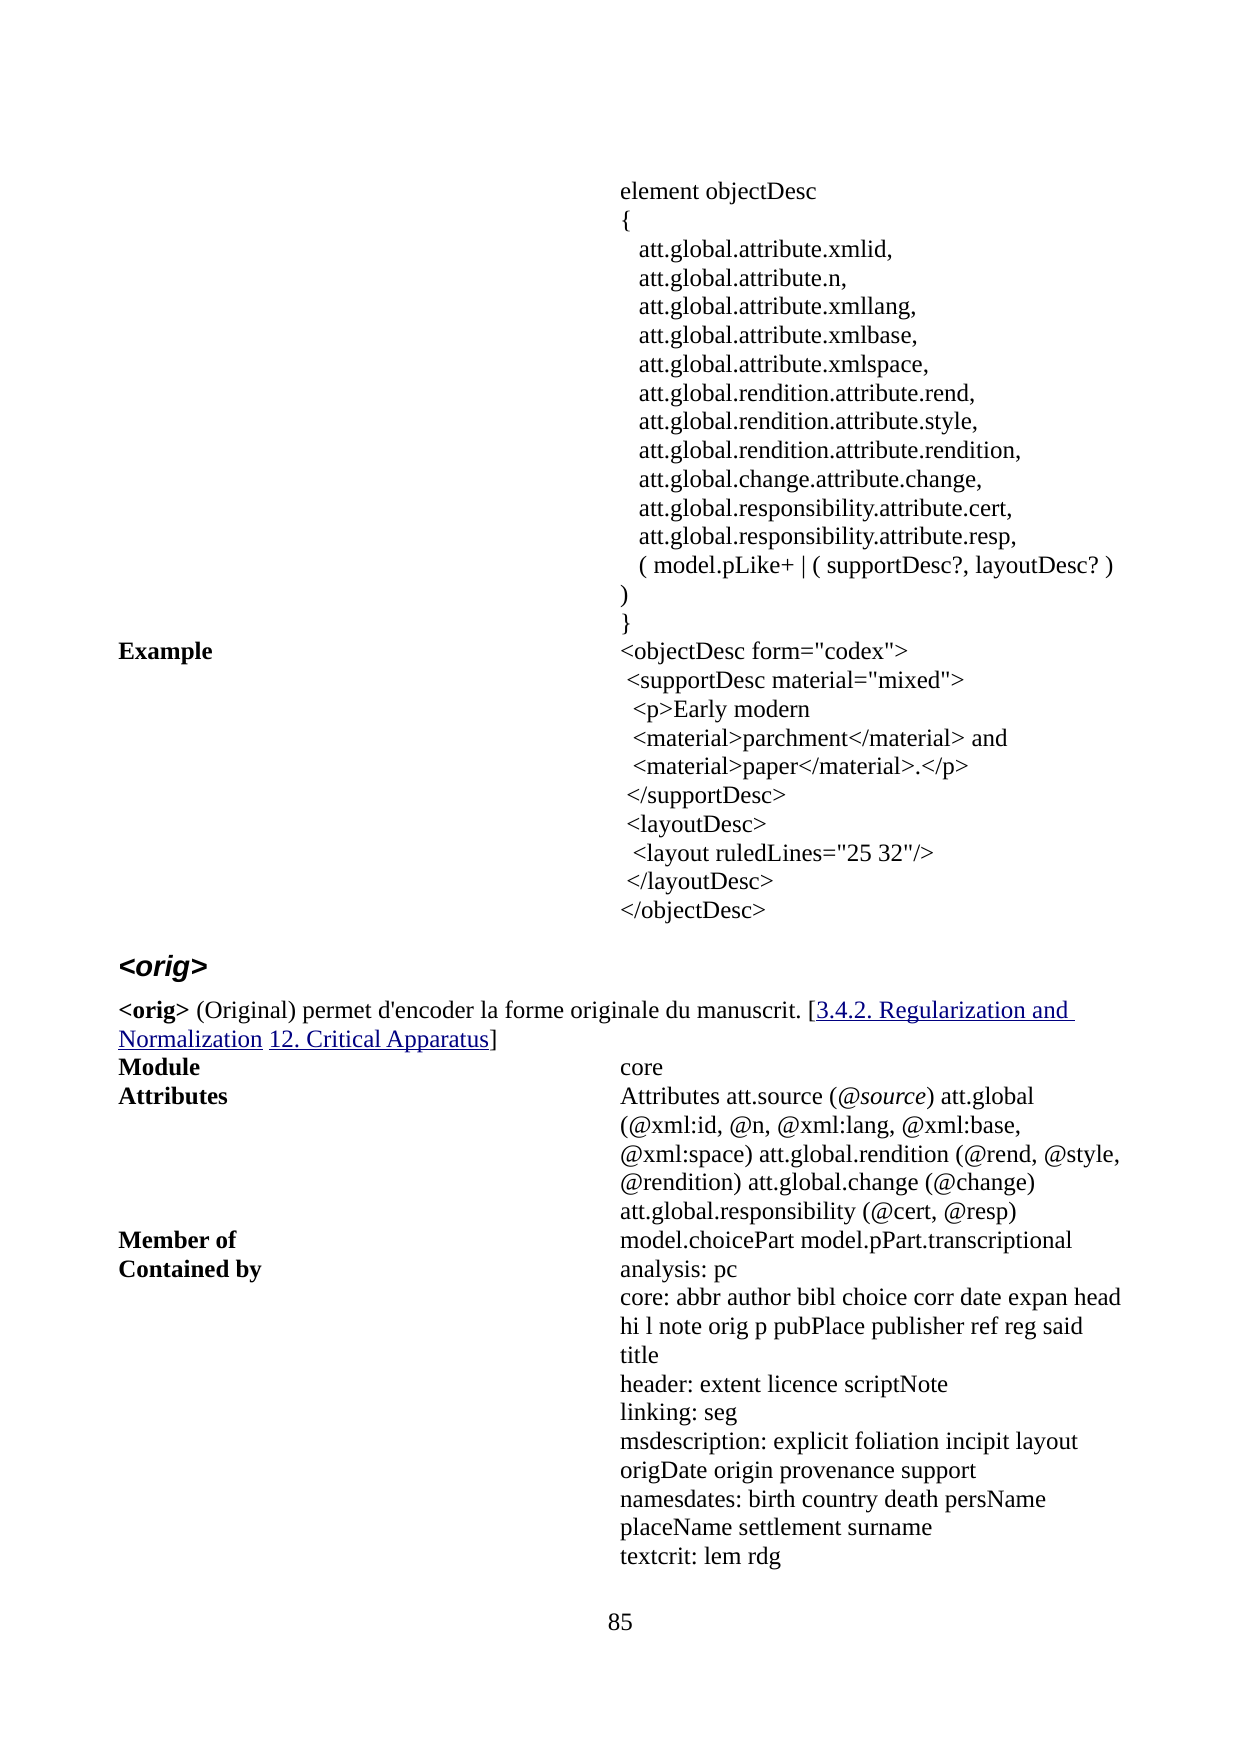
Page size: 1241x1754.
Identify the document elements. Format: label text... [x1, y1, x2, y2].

table_cell Member of [118, 1225, 620, 1254]
table_cell Module [118, 1053, 620, 1081]
table_cell Attributes att.source (@source) att.global (@xml:id, @n, @xml:lang, @xml:base, @xml:space) att.global.rendition (@rend, @style, @rendition) att.global.change (@change) att.global.responsibility (@cert, @resp) [620, 1081, 1122, 1225]
table_cell analysis: pc core: abbr author bibl choice corr date expan head hi l note orig p pubPlace publisher ref reg said title header: extent licence scriptNote linking: seg msdescription: explicit foliation incipit layout origDate origin provenance support namesdates: birth country death persName placeName settlement surname textcrit: lem rdg [620, 1254, 1122, 1570]
table_cell model.choicePart model.pPart.transcriptional [620, 1225, 1122, 1254]
table_cell core [620, 1053, 1122, 1081]
table_cell Attributes [118, 1081, 620, 1225]
table_header <orig> (Original) permet d'encoder la forme originale du manuscrit. [3.4.2. Regularization and Normalization 12. Critical Apparatus] [118, 995, 1122, 1052]
table_cell [118, 176, 620, 636]
subtitle <orig> [118, 949, 1122, 982]
table_cell <objectDesc form="codex"> <supportDesc material="mixed"> <p>Early modern <material>parchment</material> and <material>paper</material>.</p> </supportDesc> <layoutDesc> <layout ruledLines="25 32"/> </layoutDesc> </objectDesc> [620, 636, 1122, 924]
table_cell Example [118, 636, 620, 924]
table_cell Contained by [118, 1254, 620, 1570]
table_cell element objectDesc { att.global.attribute.xmlid, att.global.attribute.n, att.global.attribute.xmllang, att.global.attribute.xmlbase, att.global.attribute.xmlspace, att.global.rendition.attribute.rend, att.global.rendition.attribute.style, att.global.rendition.attribute.rendition, att.global.change.attribute.change, att.global.responsibility.attribute.cert, att.global.responsibility.attribute.resp, ( model.pLike+ | ( supportDesc?, layoutDesc? ) ) } [620, 176, 1122, 636]
